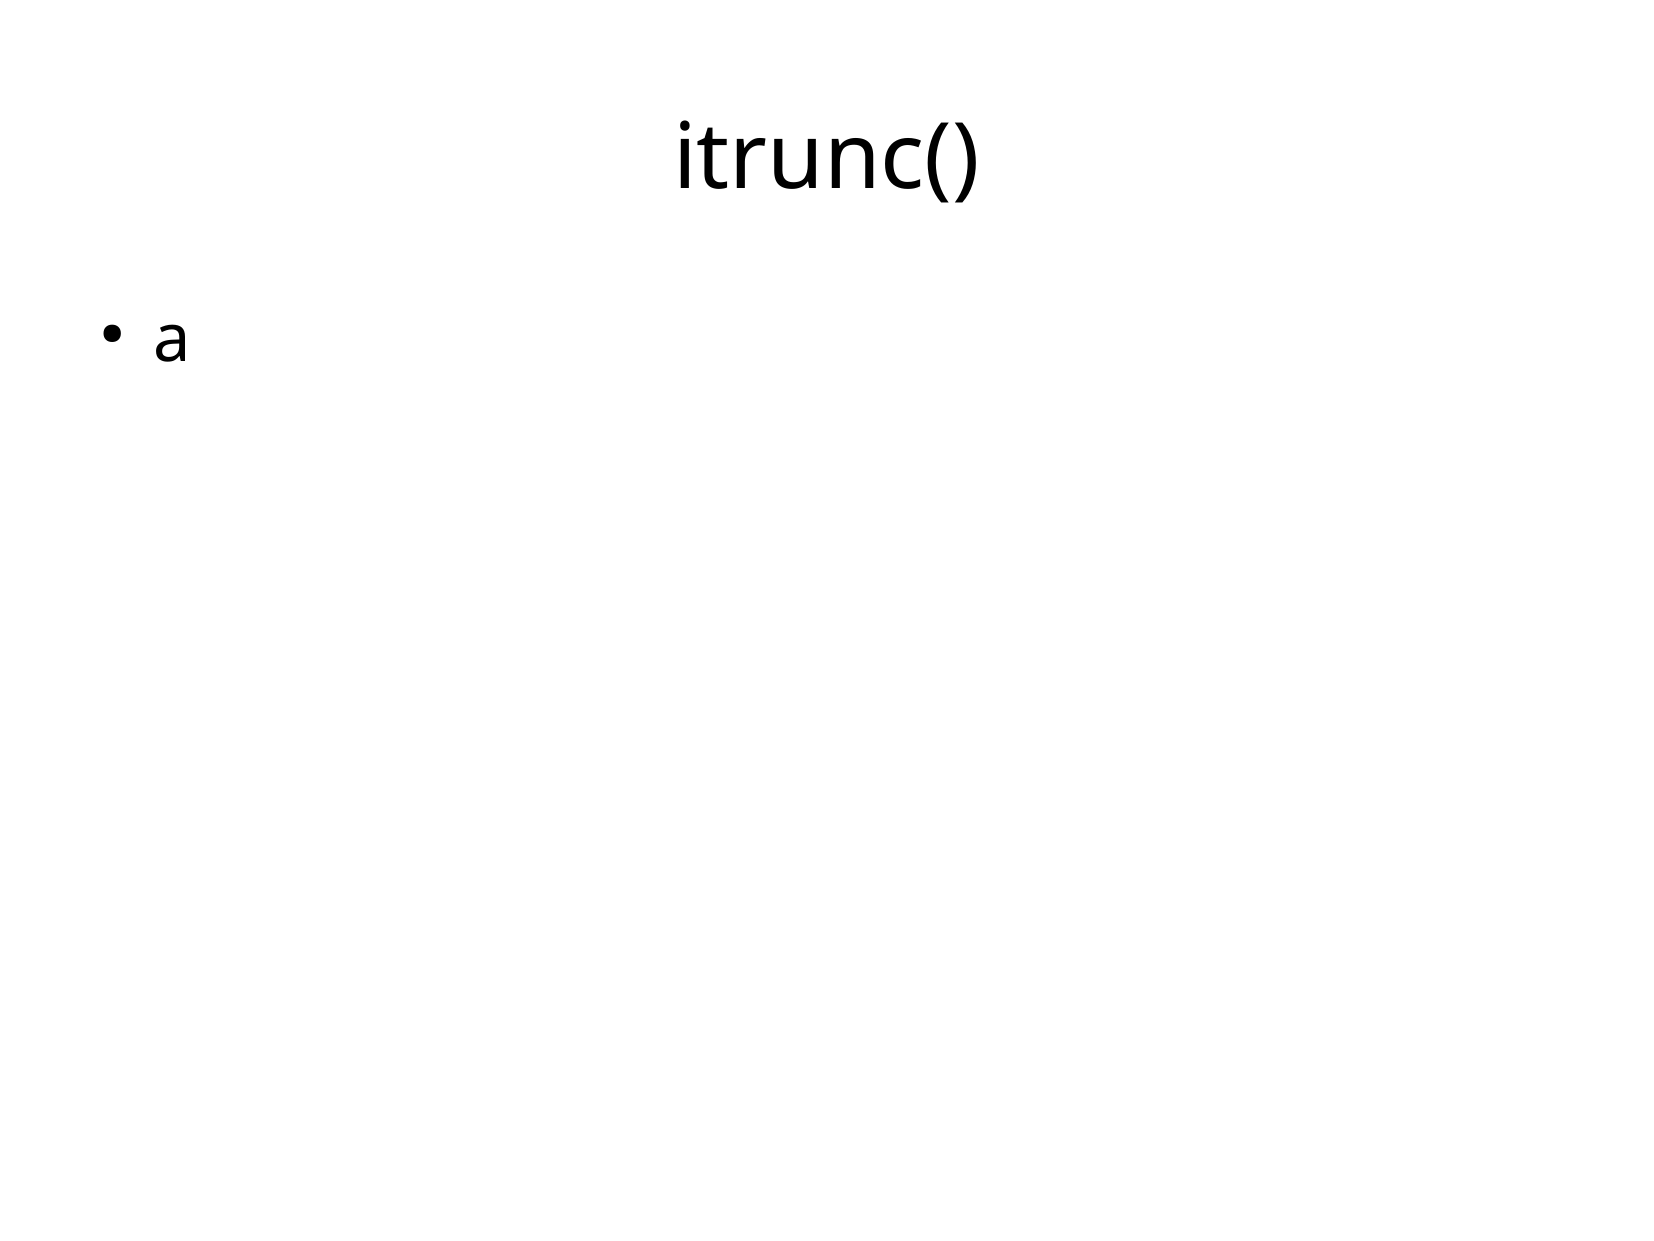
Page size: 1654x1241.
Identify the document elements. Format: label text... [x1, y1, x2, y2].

title itrunc() [82, 49, 1571, 257]
list a [82, 290, 1538, 1170]
